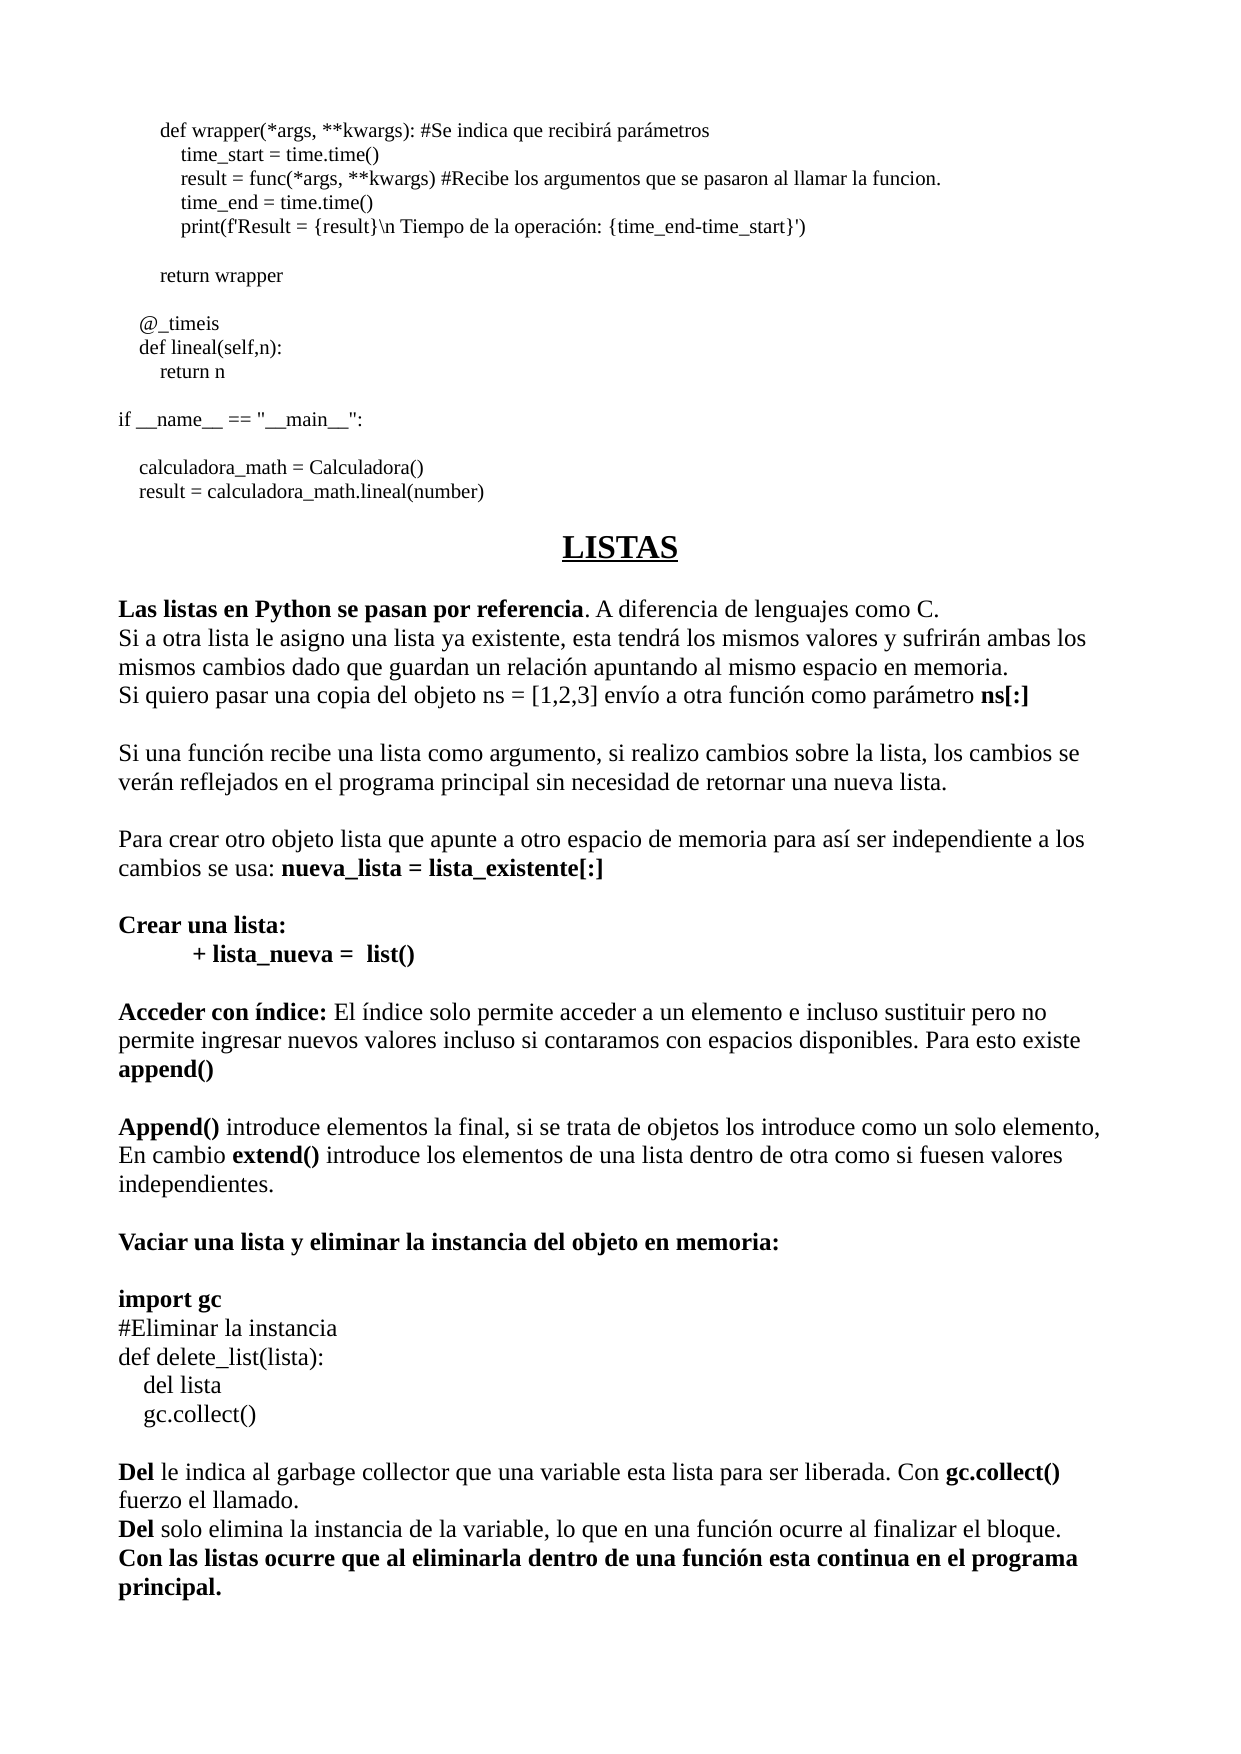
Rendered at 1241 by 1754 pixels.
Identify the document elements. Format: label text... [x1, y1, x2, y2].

text En cambio extend() introduce los elementos de una lista dentro de otra como si fuesen valores independientes. [118, 1141, 1122, 1198]
text LISTAS [118, 527, 1122, 566]
text result = calculadora_math.lineal(number) [118, 479, 1122, 503]
text @_timeis [118, 311, 1122, 335]
text def wrapper(*args, **kwargs): #Se indica que recibirá parámetros [118, 118, 1122, 142]
text Para crear otro objeto lista que apunte a otro espacio de memoria para así ser independiente a los cambios se usa: nueva_lista = lista_existente[:] [118, 824, 1122, 882]
text Con las listas ocurre que al eliminarla dentro de una función esta continua en el programa principal. [118, 1543, 1122, 1601]
text return n [118, 359, 1122, 383]
text time_end = time.time() [118, 190, 1122, 214]
text del lista [118, 1371, 1122, 1399]
text Si una función recibe una lista como argumento, si realizo cambios sobre la lista, los cambios se verán reflejados en el programa principal sin necesidad de retornar una nueva lista. [118, 738, 1122, 796]
text import gc [118, 1284, 1122, 1313]
text Si quiero pasar una copia del objeto ns = [1,2,3] envío a otra función como parámetro ns[:] [118, 681, 1122, 709]
text def lineal(self,n): [118, 335, 1122, 359]
text + lista_nueva = list() [118, 939, 1122, 968]
text return wrapper [118, 262, 1122, 287]
text calculadora_math = Calculadora() [118, 455, 1122, 479]
text if __name__ == "__main__": [118, 407, 1122, 431]
text Crear una lista: [118, 911, 1122, 939]
text time_start = time.time() [118, 142, 1122, 166]
text Vaciar una lista y eliminar la instancia del objeto en memoria: [118, 1227, 1122, 1256]
text def delete_list(lista): [118, 1342, 1122, 1371]
text Del le indica al garbage collector que una variable esta lista para ser liberada. Con gc.collect() fuerzo el llamado. [118, 1457, 1122, 1514]
text gc.collect() [118, 1399, 1122, 1428]
text Del solo elimina la instancia de la variable, lo que en una función ocurre al finalizar el bloque. [118, 1514, 1122, 1543]
text Si a otra lista le asigno una lista ya existente, esta tendrá los mismos valores y sufrirán ambas los mismos cambios dado que guardan un relación apuntando al mismo espacio en memoria. [118, 623, 1122, 681]
text #Eliminar la instancia [118, 1313, 1122, 1342]
text Acceder con índice: El índice solo permite acceder a un elemento e incluso sustituir pero no permite ingresar nuevos valores incluso si contaramos con espacios disponibles. Para esto existe append() [118, 997, 1122, 1083]
text print(f'Result = {result}\n Tiempo de la operación: {time_end-time_start}') [118, 214, 1122, 238]
text Las listas en Python se pasan por referencia. A diferencia de lenguajes como C. [118, 594, 1122, 623]
text Append() introduce elementos la final, si se trata de objetos los introduce como un solo elemento, [118, 1112, 1122, 1141]
text result = func(*args, **kwargs) #Recibe los argumentos que se pasaron al llamar la funcion. [118, 166, 1122, 190]
